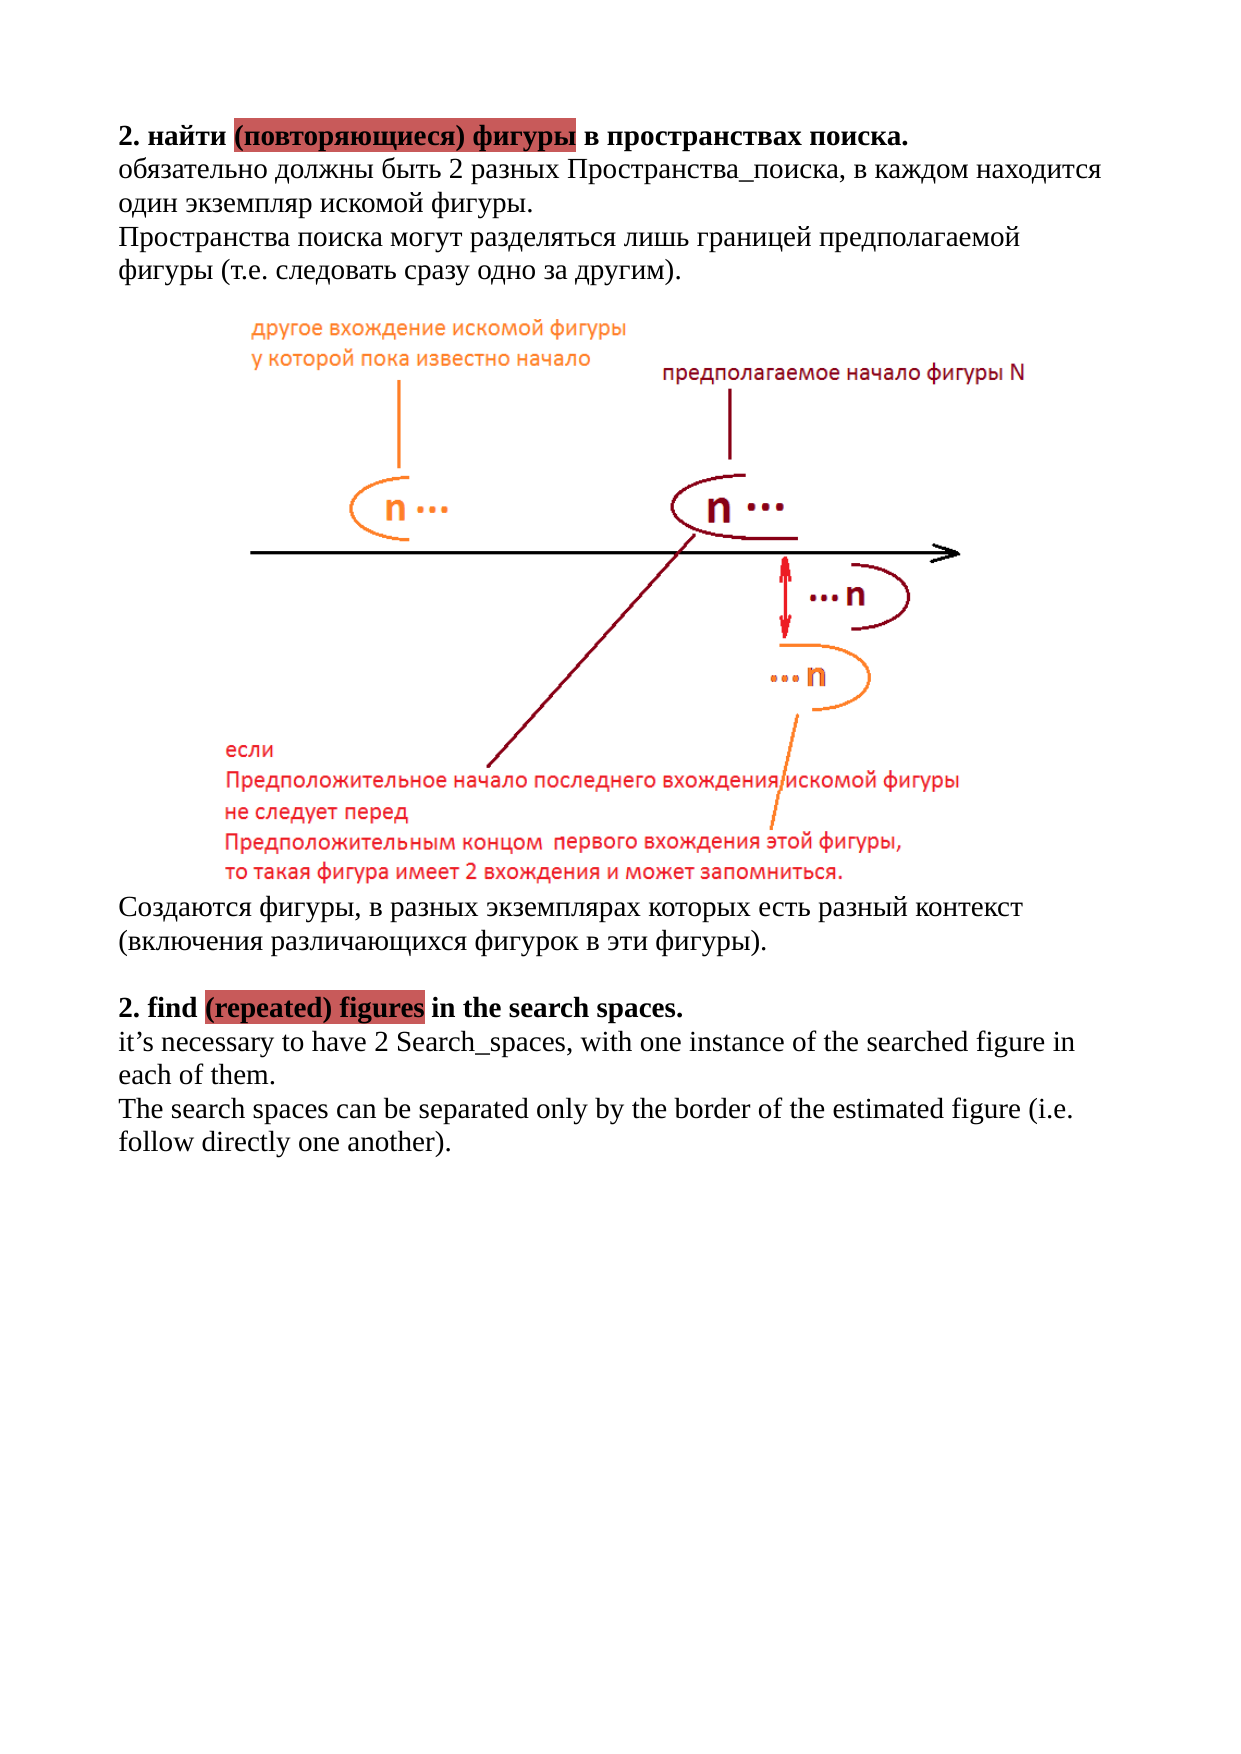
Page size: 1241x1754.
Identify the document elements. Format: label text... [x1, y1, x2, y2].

text 2. find (repeated) figures in the search spaces. [118, 990, 1122, 1024]
text обязательно должны быть 2 разных Пространства_поиска, в каждом находится один экземпляр искомой фигуры. [118, 152, 1122, 219]
picture [209, 319, 1031, 890]
text Пространства поиска могут разделяться лишь границей предполагаемой фигуры (т.е. следовать сразу одно за другим). [118, 219, 1122, 286]
text (включения различающихся фигурок в эти фигуры). [118, 923, 1122, 957]
text The search spaces can be separated only by the border of the estimated figure (i.e. follow directly one another). [118, 1091, 1122, 1158]
text it’s necessary to have 2 Search_spaces, with one instance of the searched figure in each of them. [118, 1024, 1122, 1091]
text 2. найти (повторяющиеся) фигуры в пространствах поиска. [118, 118, 1122, 152]
text Создаются фигуры, в разных экземплярах которых есть разный контекст [118, 890, 1122, 923]
